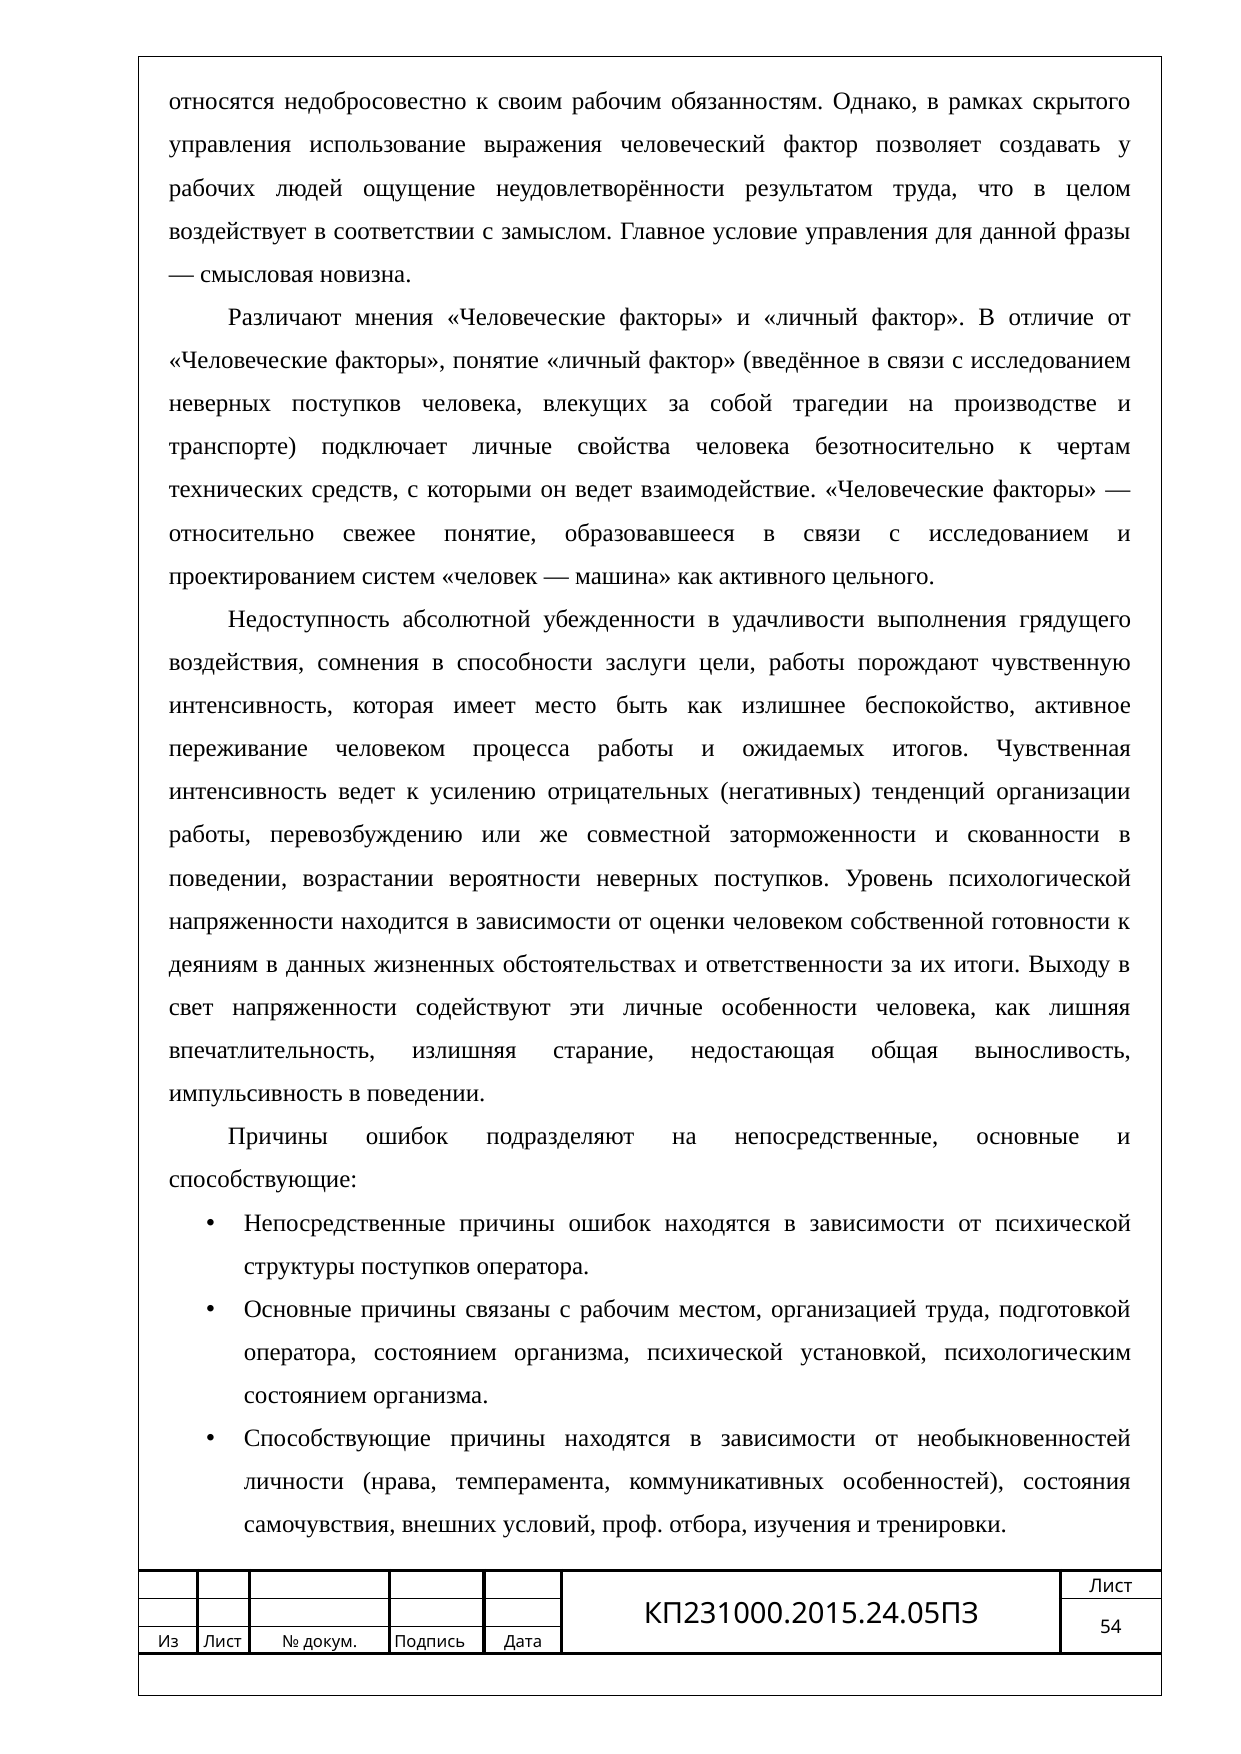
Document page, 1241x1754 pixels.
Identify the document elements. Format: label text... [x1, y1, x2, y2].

text Различают мнения «Человеческие факторы» и «личный фактор». В отличие от «Человеческие факторы», понятие «личный фактор» (введённое в связи с исследованием неверных поступков человека, влекущих за собой трагедии на производстве и транспорте) подключает личные свойства человека безотносительно к чертам технических средств, с которыми он ведет взаимодействие. «Человеческие факторы» — относительно свежее понятие, образовавшееся в связи с исследованием и проектированием систем «человек — машина» как активного цельного. [168, 302, 1132, 589]
text относятся недобросовестно к своим рабочим обязанностям. Однако, в рамках скрытого управления использование выражения человеческий фактор позволяет создавать у рабочих людей ощущение неудовлетворённости результатом труда, что в целом воздействует в соответствии с замыслом. Главное условие управления для данной фразы — смысловая новизна. [168, 86, 1132, 288]
list Способствующие причины находятся в зависимости от необыкновенностей личности (нрава, темперамента, коммуникативных особенностей), состояния самочувствия, внешних условий, проф. отбора, изучения и тренировки. [206, 1423, 1132, 1538]
text Причины ошибок подразделяют на непосредственные, основные и способствующие: [168, 1121, 1132, 1193]
list Основные причины связаны с рабочим местом, организацией труда, подготовкой оператора, состоянием организма, психической установкой, психологическим состоянием организма. [206, 1294, 1132, 1409]
text Недоступность абсолютной убежденности в удачливости выполнения грядущего воздействия, сомнения в способности заслуги цели, работы порождают чувственную интенсивность, которая имеет место быть как излишнее беспокойство, активное переживание человеком процесса работы и ожидаемых итогов. Чувственная интенсивность ведет к усилению отрицательных (негативных) тенденций организации работы, перевозбуждению или же совместной заторможенности и скованности в поведении, возрастании вероятности неверных поступков. Уровень психологической напряженности находится в зависимости от оценки человеком собственной готовности к деяниям в данных жизненных обстоятельствах и ответственности за их итоги. Выходу в свет напряженности содействуют эти личные особенности человека, как лишняя впечатлительность, излишняя старание, недостающая общая выносливость, импульсивность в поведении. [168, 604, 1132, 1107]
list Непосредственные причины ошибок находятся в зависимости от психической структуры поступков оператора. [206, 1208, 1132, 1279]
